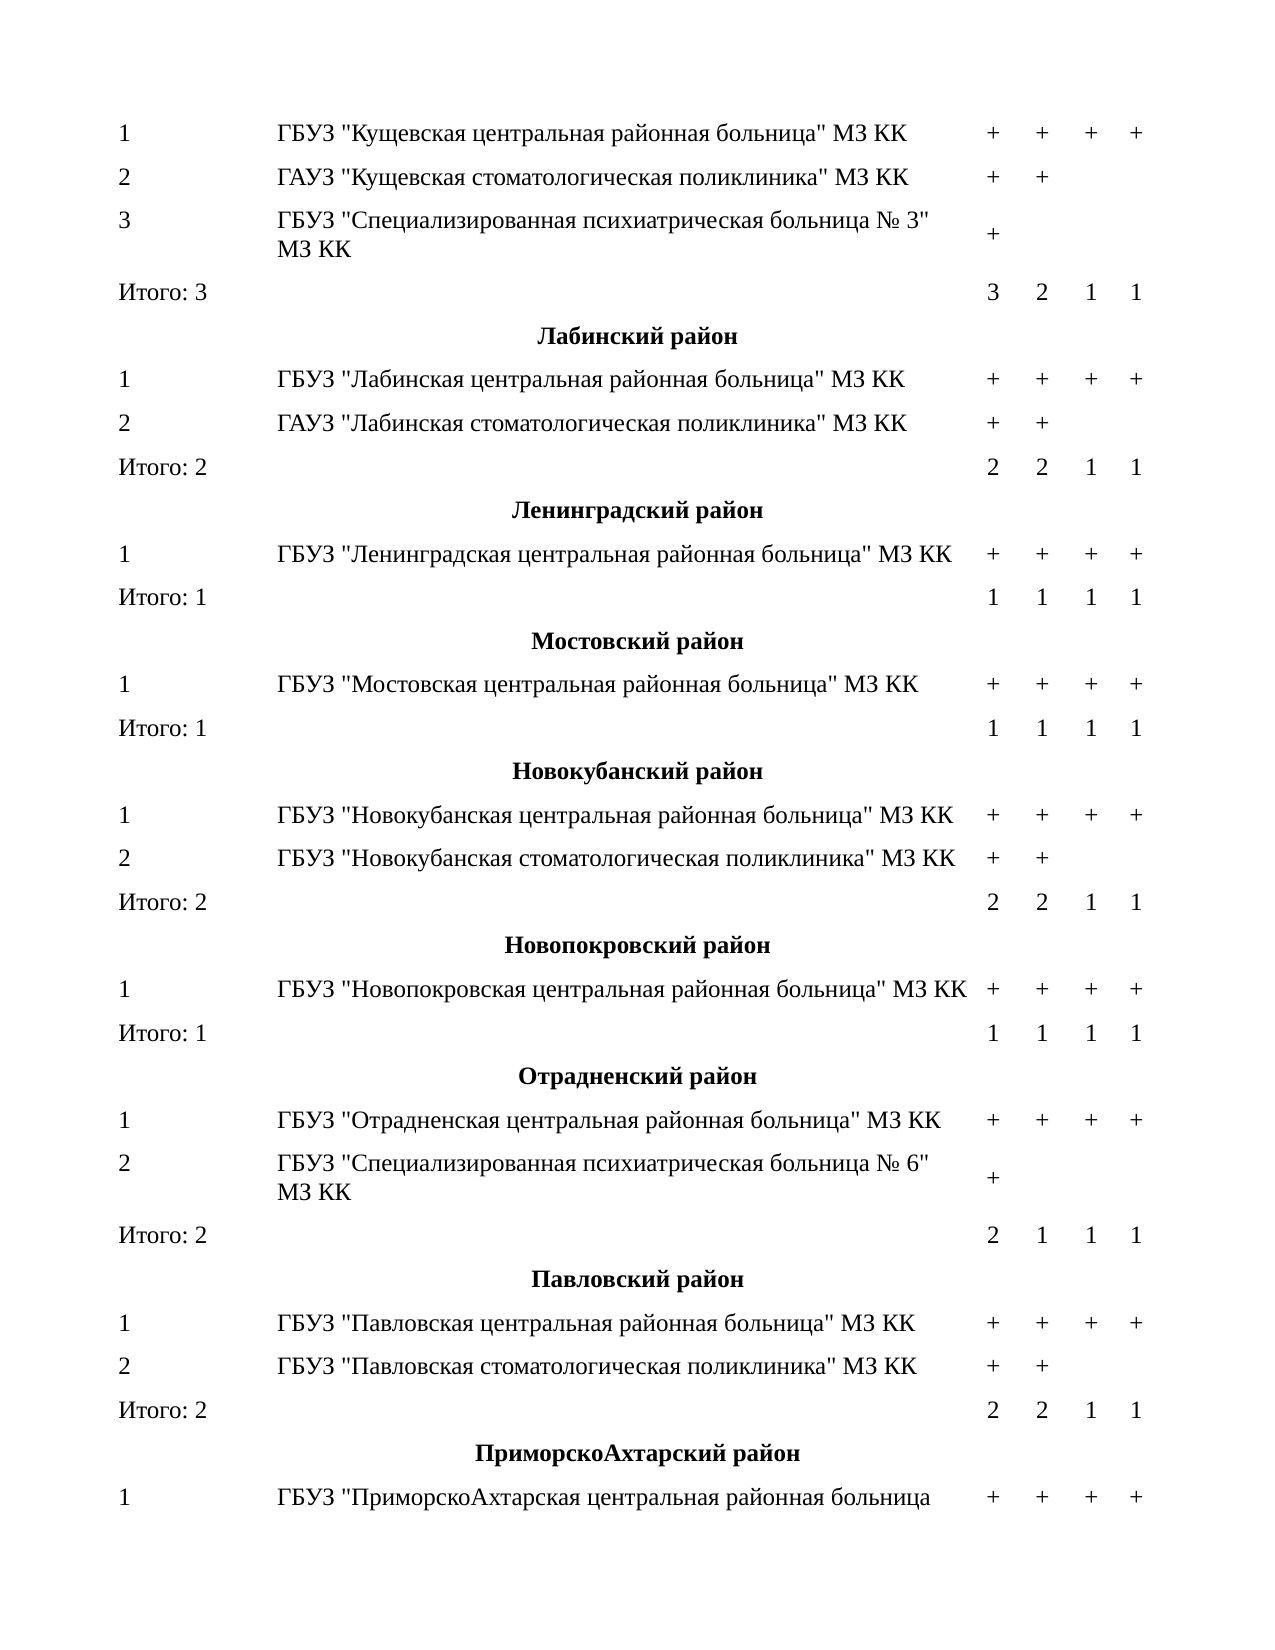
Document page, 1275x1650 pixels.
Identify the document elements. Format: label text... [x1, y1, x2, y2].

table_cell ГБУЗ "Павловская стоматологическая поликлиника" МЗ КК [277, 1351, 969, 1395]
table_cell + [969, 800, 1018, 843]
table_cell 3 [969, 278, 1018, 321]
table_cell 1 [1067, 1221, 1116, 1264]
table_cell + [1067, 539, 1116, 582]
table_cell + [969, 118, 1018, 162]
table_cell ГБУЗ "Новопокровская центральная районная больница" МЗ КК [277, 974, 969, 1018]
table_cell [1018, 1148, 1067, 1221]
table_cell 1 [969, 1018, 1018, 1061]
table_cell + [969, 1351, 1018, 1395]
table_cell 2 [118, 844, 277, 887]
table_cell + [969, 539, 1018, 582]
table_cell + [1067, 669, 1116, 713]
table_cell + [1018, 408, 1067, 452]
table_cell 2 [118, 162, 277, 205]
table_cell + [969, 205, 1018, 277]
table_cell + [1067, 365, 1116, 408]
table_cell 2 [1018, 887, 1067, 931]
table_cell + [969, 1308, 1018, 1351]
table_cell Отрадненский район [118, 1061, 1157, 1105]
table_cell + [1018, 844, 1067, 887]
table_cell ГБУЗ "Новокубанская центральная районная больница" МЗ КК [277, 800, 969, 843]
table_cell ГБУЗ "Ленинградская центральная районная больница" МЗ КК [277, 539, 969, 582]
table_cell 2 [1018, 452, 1067, 495]
table_cell + [969, 408, 1018, 452]
table_cell 2 [118, 1148, 277, 1221]
table_cell Итого: 2 [118, 1221, 969, 1264]
table_cell [1116, 1351, 1157, 1395]
table_cell 1 [1067, 1395, 1116, 1438]
table_cell 1 [1067, 1018, 1116, 1061]
table_cell 1 [118, 669, 277, 713]
table_cell 2 [1018, 278, 1067, 321]
table_cell 1 [1116, 1018, 1157, 1061]
table_cell 1 [118, 1308, 277, 1351]
table_cell + [1116, 118, 1157, 162]
table_cell + [1067, 1105, 1116, 1148]
table_cell ГБУЗ "Новокубанская стоматологическая поликлиника" МЗ КК [277, 844, 969, 887]
table_cell + [1067, 118, 1116, 162]
table_cell Мостовский район [118, 626, 1157, 669]
table_cell [1067, 844, 1116, 887]
table_cell Лабинский район [118, 321, 1157, 364]
table_cell 1 [118, 1105, 277, 1148]
table_cell Итого: 1 [118, 1018, 969, 1061]
table_cell ГБУЗ "Мостовская центральная районная больница" МЗ КК [277, 669, 969, 713]
table_cell Итого: 2 [118, 887, 969, 931]
table_cell ГБУЗ "Павловская центральная районная больница" МЗ КК [277, 1308, 969, 1351]
table_cell [1116, 844, 1157, 887]
table_cell [1116, 162, 1157, 205]
table_cell 1 [1116, 1221, 1157, 1264]
table_cell [1067, 205, 1116, 277]
table_cell + [1116, 974, 1157, 1018]
table_cell + [969, 1482, 1018, 1525]
table_cell ГБУЗ "Специализированная психиатрическая больница № 3" МЗ КК [277, 205, 969, 277]
table_cell 2 [969, 1221, 1018, 1264]
table_cell 2 [118, 408, 277, 452]
table_cell ГБУЗ "Специализированная психиатрическая больница № 6" МЗ КК [277, 1148, 969, 1221]
table_cell + [1067, 1482, 1116, 1525]
table_cell + [969, 1105, 1018, 1148]
table_cell + [969, 974, 1018, 1018]
table_cell + [1067, 800, 1116, 843]
table_cell 1 [118, 1482, 277, 1525]
table_cell ГАУЗ "Лабинская стоматологическая поликлиника" МЗ КК [277, 408, 969, 452]
table_cell + [1116, 1105, 1157, 1148]
table_cell + [1018, 1308, 1067, 1351]
table_cell + [1018, 118, 1067, 162]
table_cell 1 [1067, 582, 1116, 626]
table_cell 3 [118, 205, 277, 277]
table_cell + [969, 1148, 1018, 1221]
table_cell 1 [969, 582, 1018, 626]
table_cell 1 [1067, 887, 1116, 931]
table_cell 1 [1116, 582, 1157, 626]
table_cell 1 [1067, 278, 1116, 321]
table_cell + [1018, 1351, 1067, 1395]
table_cell ГАУЗ "Кущевская стоматологическая поликлиника" МЗ КК [277, 162, 969, 205]
table_cell + [1018, 1105, 1067, 1148]
table_cell 2 [969, 452, 1018, 495]
table_cell Итого: 2 [118, 452, 969, 495]
table_cell [1067, 162, 1116, 205]
table_cell ПриморскоАхтарский район [118, 1438, 1157, 1482]
table_cell [1116, 1148, 1157, 1221]
table_cell + [1116, 1308, 1157, 1351]
table_cell 1 [1067, 713, 1116, 756]
table_cell Ленинградский район [118, 495, 1157, 539]
table_cell 1 [1018, 582, 1067, 626]
table_cell 1 [1018, 1221, 1067, 1264]
table_cell 1 [118, 539, 277, 582]
table_cell + [1116, 669, 1157, 713]
table_cell Итого: 1 [118, 713, 969, 756]
table_cell + [1018, 800, 1067, 843]
table_cell 1 [118, 365, 277, 408]
table_cell [1018, 205, 1067, 277]
table_cell + [1018, 162, 1067, 205]
table_cell 1 [1116, 713, 1157, 756]
table_cell + [1067, 974, 1116, 1018]
table_cell + [1116, 539, 1157, 582]
table_cell ГБУЗ "ПриморскоАхтарская центральная районная больница [277, 1482, 969, 1525]
table_cell + [1018, 539, 1067, 582]
table_cell 1 [1116, 887, 1157, 931]
table_cell 1 [118, 118, 277, 162]
table_cell + [1018, 365, 1067, 408]
table_cell 1 [969, 713, 1018, 756]
table_cell + [1018, 1482, 1067, 1525]
table_cell ГБУЗ "Лабинская центральная районная больница" МЗ КК [277, 365, 969, 408]
table_cell 1 [118, 974, 277, 1018]
table_cell 1 [1116, 278, 1157, 321]
table_cell + [969, 844, 1018, 887]
table_cell ГБУЗ "Отрадненская центральная районная больница" МЗ КК [277, 1105, 969, 1148]
table_cell [1067, 1148, 1116, 1221]
table_cell Павловский район [118, 1264, 1157, 1308]
table_cell [1067, 1351, 1116, 1395]
table_cell + [1018, 669, 1067, 713]
table_cell + [969, 162, 1018, 205]
table_cell + [1116, 1482, 1157, 1525]
table_cell 1 [1067, 452, 1116, 495]
table_cell + [1018, 974, 1067, 1018]
table_cell 2 [1018, 1395, 1067, 1438]
table_cell Новопокровский район [118, 931, 1157, 974]
table_cell + [969, 669, 1018, 713]
table_cell 2 [118, 1351, 277, 1395]
table_cell + [1116, 365, 1157, 408]
table_cell 2 [969, 887, 1018, 931]
table_cell 1 [1018, 713, 1067, 756]
table_cell 1 [1116, 452, 1157, 495]
table_cell 1 [118, 800, 277, 843]
table_cell Итого: 2 [118, 1395, 969, 1438]
table_cell + [1116, 800, 1157, 843]
table_cell 1 [1018, 1018, 1067, 1061]
table_cell Новокубанский район [118, 756, 1157, 800]
table_cell Итого: 3 [118, 278, 969, 321]
table_cell [1116, 408, 1157, 452]
table_cell 1 [1116, 1395, 1157, 1438]
table_cell Итого: 1 [118, 582, 969, 626]
table_cell ГБУЗ "Кущевская центральная районная больница" МЗ КК [277, 118, 969, 162]
table_cell + [1067, 1308, 1116, 1351]
table_cell 2 [969, 1395, 1018, 1438]
table_cell + [969, 365, 1018, 408]
table_cell [1116, 205, 1157, 277]
table_cell [1067, 408, 1116, 452]
